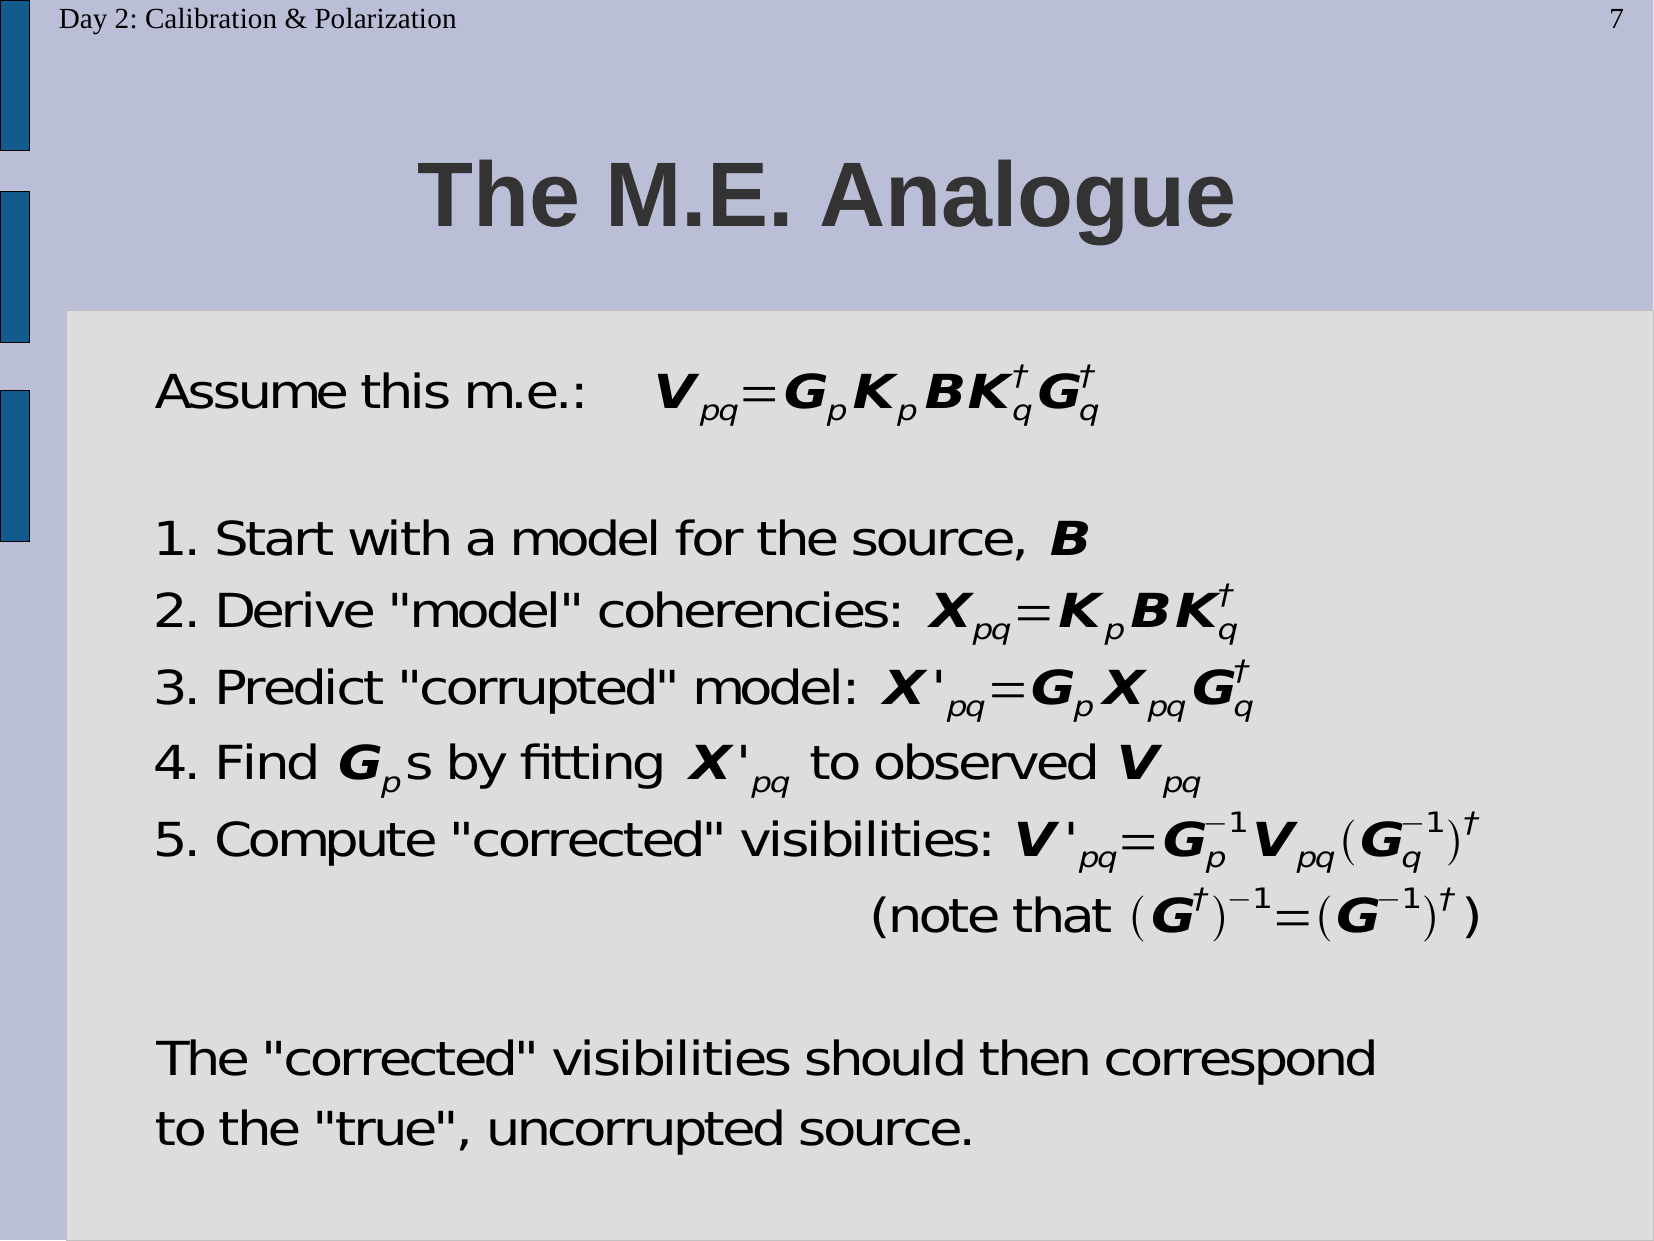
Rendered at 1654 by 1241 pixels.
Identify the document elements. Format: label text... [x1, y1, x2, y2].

chart [146, 354, 1487, 1232]
title The M.E. Analogue [121, 98, 1534, 291]
